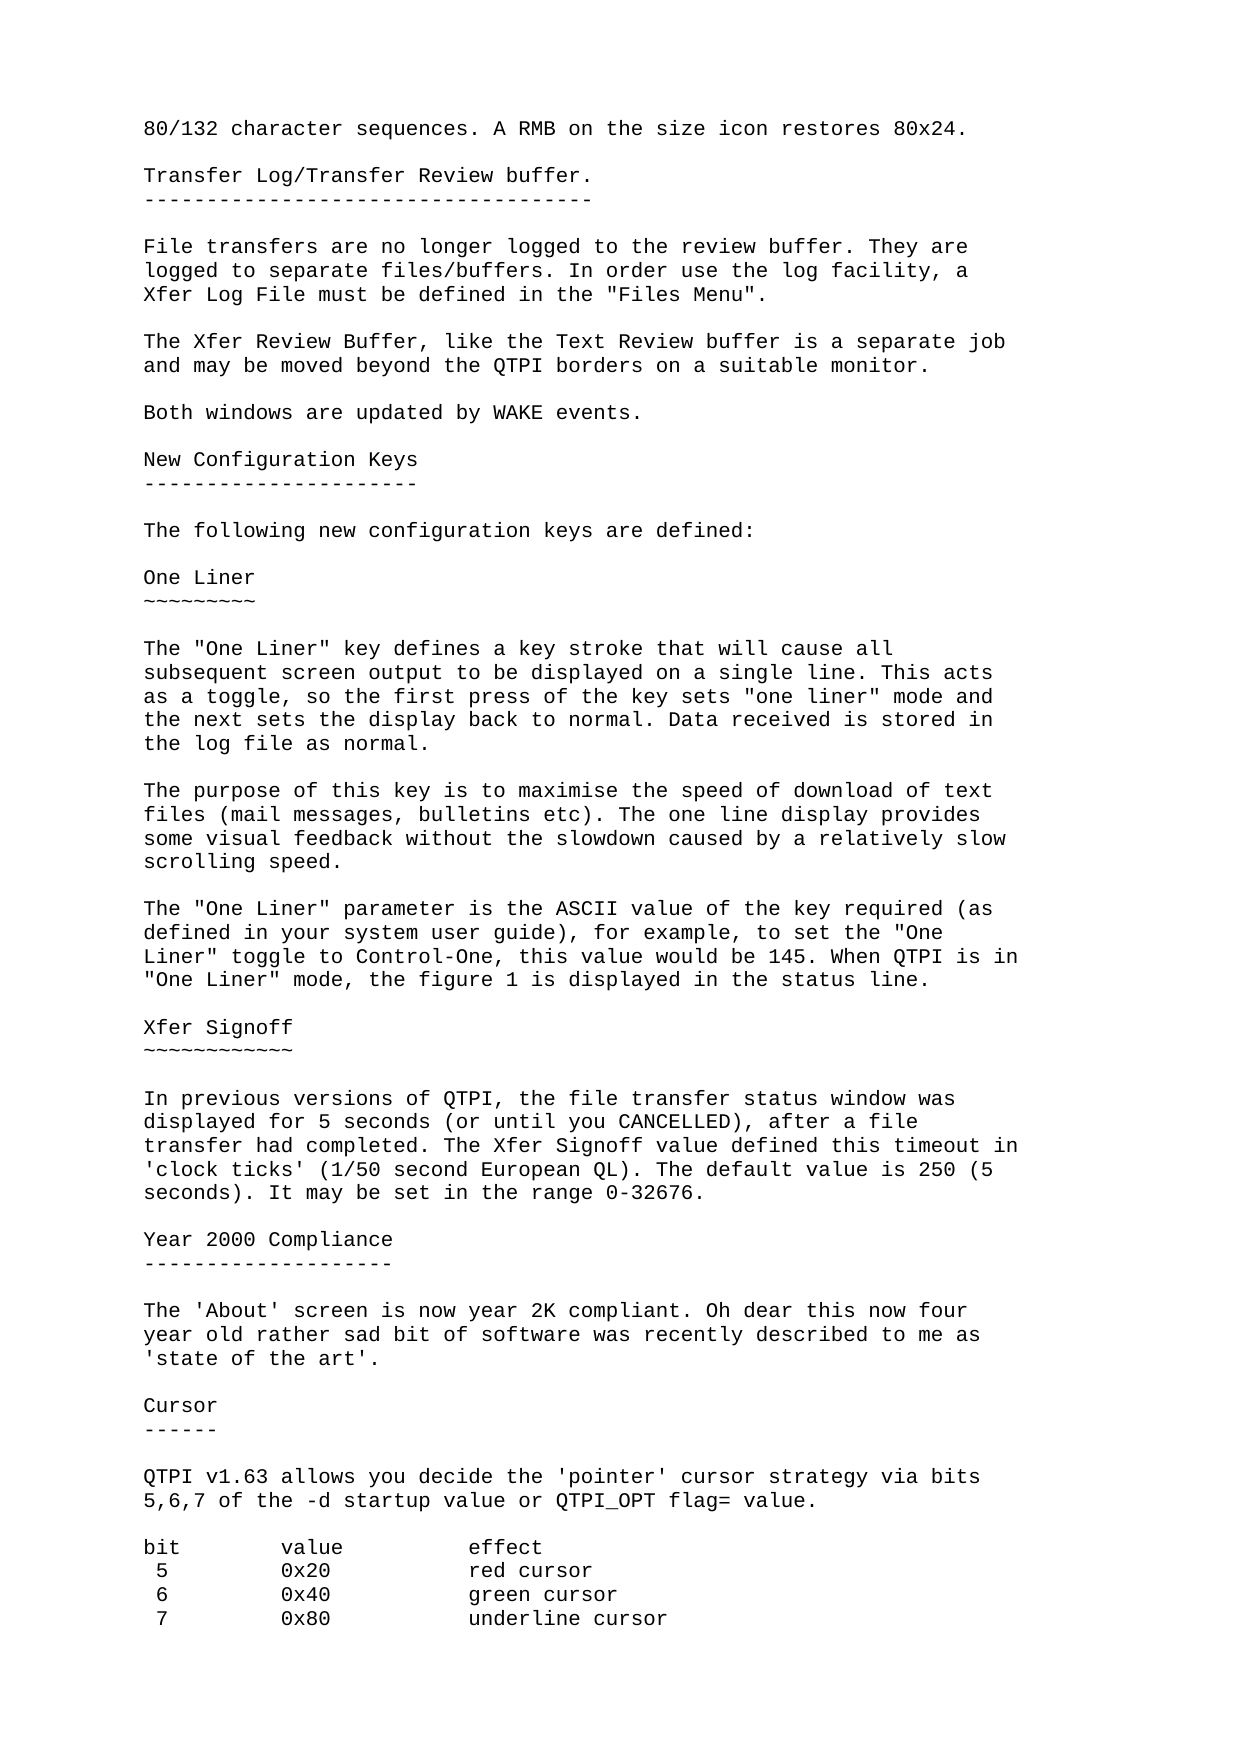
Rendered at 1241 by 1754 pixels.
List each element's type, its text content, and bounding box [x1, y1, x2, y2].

text and may be moved beyond the QTPI borders on a suitable monitor. [118, 354, 1122, 378]
text Cursor [118, 1395, 1122, 1419]
text -------------------- [118, 1253, 1122, 1277]
text subsequent screen output to be displayed on a single line. This acts [118, 662, 1122, 686]
text "One Liner" mode, the figure 1 is displayed in the status line. [118, 969, 1122, 993]
text The following new configuration keys are defined: [118, 520, 1122, 544]
text The 'About' screen is now year 2K compliant. Oh dear this now four [118, 1300, 1122, 1324]
text ------------------------------------ [118, 189, 1122, 213]
text bit value effect [118, 1537, 1122, 1561]
text Both windows are updated by WAKE events. [118, 402, 1122, 426]
text QTPI v1.63 allows you decide the 'pointer' cursor strategy via bits [118, 1466, 1122, 1489]
text The "One Liner" key defines a key stroke that will cause all [118, 638, 1122, 662]
text One Liner [118, 567, 1122, 591]
text 5 0x20 red cursor [118, 1561, 1122, 1584]
text 'state of the art'. [118, 1348, 1122, 1371]
text 7 0x80 underline cursor [118, 1608, 1122, 1631]
text year old rather sad bit of software was recently described to me as [118, 1324, 1122, 1348]
text 5,6,7 of the -d startup value or QTPI_OPT flag= value. [118, 1489, 1122, 1513]
text 'clock ticks' (1/50 second European QL). The default value is 250 (5 [118, 1158, 1122, 1182]
text some visual feedback without the slowdown caused by a relatively slow [118, 827, 1122, 851]
text Xfer Signoff [118, 1017, 1122, 1040]
text as a toggle, so the first press of the key sets "one liner" mode and [118, 686, 1122, 709]
text ~~~~~~~~~~~~ [118, 1040, 1122, 1064]
text In previous versions of QTPI, the file transfer status window was [118, 1088, 1122, 1111]
text transfer had completed. The Xfer Signoff value defined this timeout in [118, 1135, 1122, 1158]
text ---------------------- [118, 473, 1122, 496]
text Transfer Log/Transfer Review buffer. [118, 165, 1122, 189]
text scrolling speed. [118, 851, 1122, 875]
text seconds). It may be set in the range 0-32676. [118, 1182, 1122, 1206]
text 6 0x40 green cursor [118, 1584, 1122, 1608]
text defined in your system user guide), for example, to set the "One [118, 922, 1122, 946]
text 80/132 character sequences. A RMB on the size icon restores 80x24. [118, 118, 1122, 142]
text displayed for 5 seconds (or until you CANCELLED), after a file [118, 1111, 1122, 1135]
text New Configuration Keys [118, 449, 1122, 473]
text The Xfer Review Buffer, like the Text Review buffer is a separate job [118, 331, 1122, 354]
text files (mail messages, bulletins etc). The one line display provides [118, 804, 1122, 827]
text logged to separate files/buffers. In order use the log facility, a [118, 260, 1122, 284]
text the log file as normal. [118, 733, 1122, 757]
text Year 2000 Compliance [118, 1229, 1122, 1253]
text ~~~~~~~~~ [118, 591, 1122, 615]
text the next sets the display back to normal. Data received is stored in [118, 709, 1122, 733]
text Xfer Log File must be defined in the "Files Menu". [118, 284, 1122, 307]
text ------ [118, 1419, 1122, 1442]
text The "One Liner" parameter is the ASCII value of the key required (as [118, 898, 1122, 922]
text The purpose of this key is to maximise the speed of download of text [118, 780, 1122, 804]
text File transfers are no longer logged to the review buffer. They are [118, 236, 1122, 260]
text Liner" toggle to Control-One, this value would be 145. When QTPI is in [118, 946, 1122, 969]
